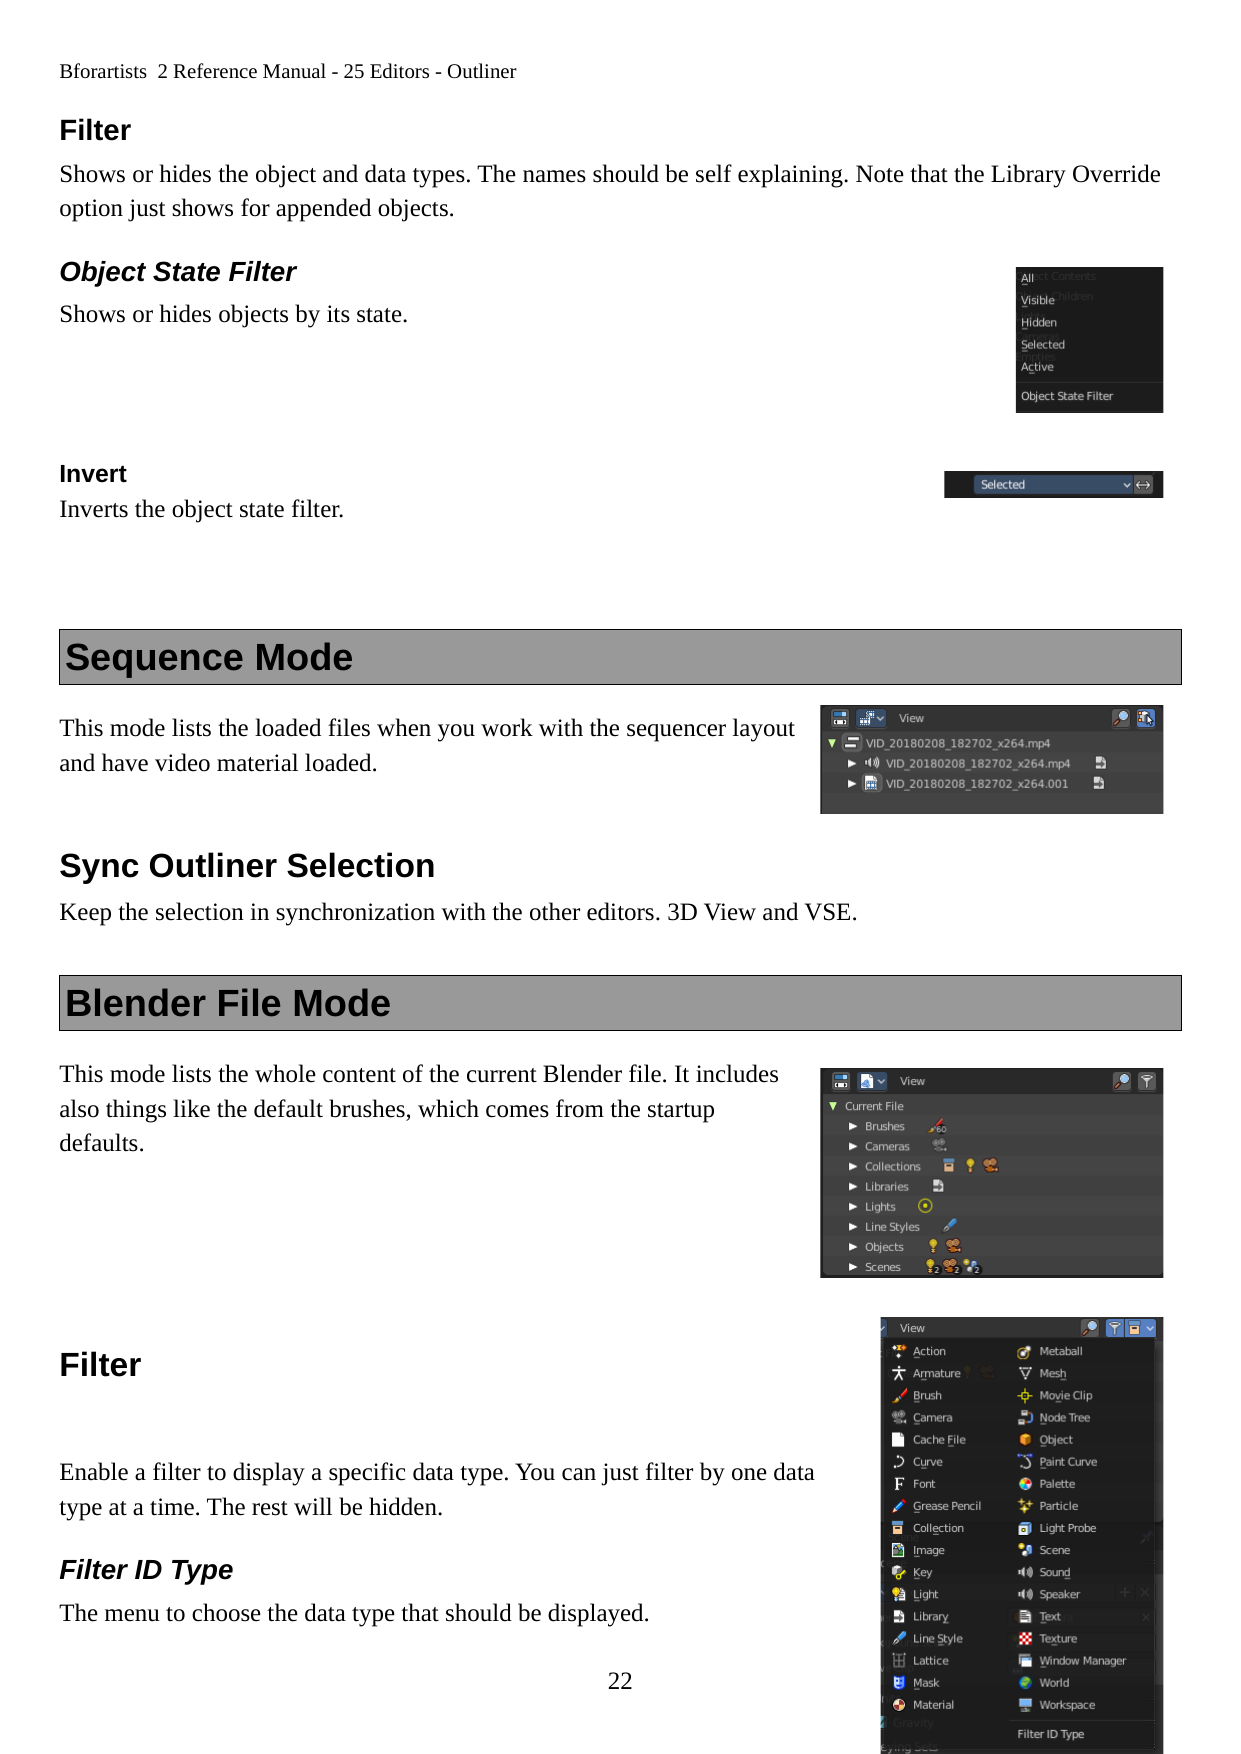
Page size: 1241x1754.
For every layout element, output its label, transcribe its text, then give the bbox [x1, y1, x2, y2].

subtitle Sync Outliner Selection [59, 846, 1181, 885]
table_header Sequence Mode [60, 630, 1181, 684]
text Shows or hides the object and data types. The names should be self explaining. Note that the Library Override option just shows for appended objects. [59, 159, 1181, 222]
text Shows or hides objects by its state. [59, 299, 1015, 328]
subtitle Filter [59, 1345, 880, 1384]
subtitle Object State Filter [59, 255, 1181, 287]
picture [820, 705, 1164, 814]
picture [880, 1317, 1164, 1754]
text Keep the selection in synchronization with the other editors. 3D View and VSE. [59, 897, 1181, 926]
picture [820, 1068, 1164, 1278]
text The menu to choose the data type that should be displayed. [59, 1598, 880, 1626]
text This mode lists the loaded files when you work with the sequencer layout and have video material loaded. [59, 713, 820, 776]
text This mode lists the whole content of the current Blender file. It includes also things like the default brushes, which comes from the startup defaults. [59, 1059, 1181, 1157]
table_header Blender File Mode [60, 976, 1181, 1030]
subtitle Filter [59, 113, 1181, 146]
picture [944, 471, 1164, 498]
text Inverts the object state filter. [59, 494, 1181, 522]
picture [1015, 267, 1164, 413]
subtitle Invert [59, 459, 1181, 487]
text Enable a filter to display a specific data type. You can just filter by one data type at a time. The rest will be hidden. [59, 1457, 880, 1521]
subtitle [1164, 1345, 1181, 1384]
subtitle Filter ID Type [59, 1553, 880, 1585]
subtitle [1164, 1553, 1181, 1585]
